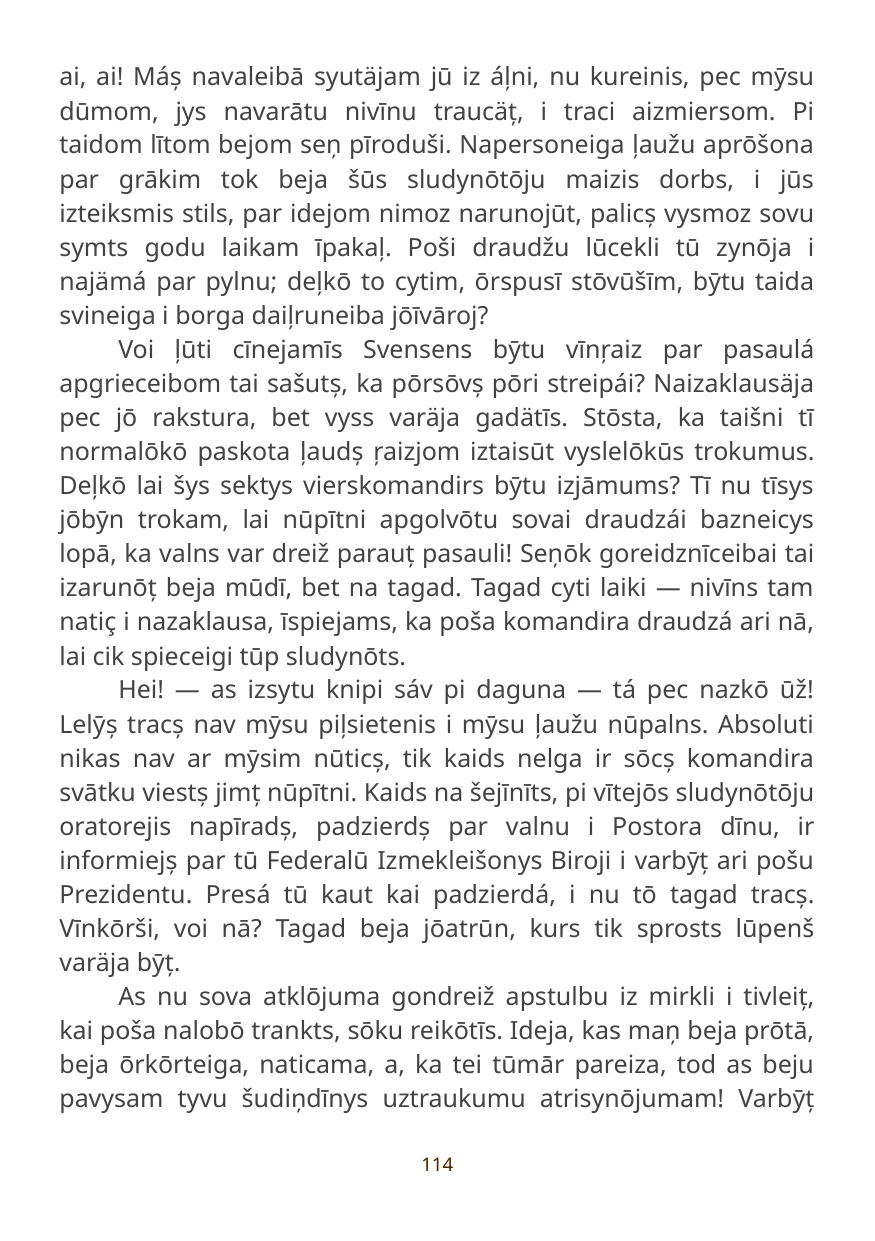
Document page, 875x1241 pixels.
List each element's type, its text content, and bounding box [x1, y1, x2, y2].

text Voi ļūti cīnejamīs Svensens bȳtu vīnŗaiz par pasaulá apgrieceibom tai sašutș, ka pōrsōvș pōri streipái? Naizaklausäja pec jō rakstura, bet vyss varäja gadätīs. Stōsta, ka taišni tī normalōkō paskota ļaudș ŗaizjom iztaisūt vyslelōkūs trokumus. Deļkō lai šys sektys vierskomandirs bȳtu izjāmums? Tī nu tīsys jōbȳn trokam, lai nūpītni apgolvōtu sovai draudzái bazneicys lopā, ka valns var dreiž parauț pasauli! Seņōk goreidznīceibai tai izarunōț beja mūdī, bet na tagad. Tagad cyti laiki — nivīns tam natiç i nazaklausa, īspiejams, ka poša komandira draudzá ari nā, lai cik spieceigi tūp sludynōts. [59, 332, 815, 672]
text ai, ai! Máș navaleibā syutäjam jū iz áļni, nu kureinis, pec mȳsu dūmom, jys navarātu nivīnu traucäț, i traci aizmiersom. Pi taidom lītom bejom seņ pīroduši. Napersoneiga ļaužu aprōšona par grākim tok beja šūs sludynōtōju maizis dorbs, i jūs izteiksmis stils, par idejom nimoz narunojūt, palicș vysmoz sovu symts godu laikam īpakaļ. Poši draudžu lūcekli tū zynōja i najämá par pylnu; deļkō to cytim, ōrspusī stōvūšīm, bȳtu taida svineiga i borga daiļruneiba jōīvāroj? [59, 59, 815, 332]
text Hei! — as izsytu knipi sáv pi daguna — tá pec nazkō ūž! Lelȳș tracș nav mȳsu piļsietenis i mȳsu ļaužu nūpalns. Absoluti nikas nav ar mȳsim nūticș, tik kaids nelga ir sōcș komandira svātku viestș jimț nūpītni. Kaids na šejīnīts, pi vītejōs sludynōtōju oratorejis napīradș, padzierdș par valnu i Postora dīnu, ir informiejș par tū Federalū Izmekleišonys Biroji i varbȳț ari pošu Prezidentu. Presá tū kaut kai padzierdá, i nu tō tagad tracș. Vīnkōrši, voi nā? Tagad beja jōatrūn, kurs tik sprosts lūpenš varäja bȳț. [59, 672, 815, 979]
text As nu sova atklōjuma gondreiž apstulbu iz mirkli i tivleiț, kai poša nalobō trankts, sōku reikōtīs. Ideja, kas maņ beja prōtā, beja ōrkōrteiga, naticama, a, ka tei tūmār pareiza, tod as beju pavysam tyvu šudiņdīnys uztraukumu atrisynōjumam! Varbȳț [59, 979, 815, 1115]
